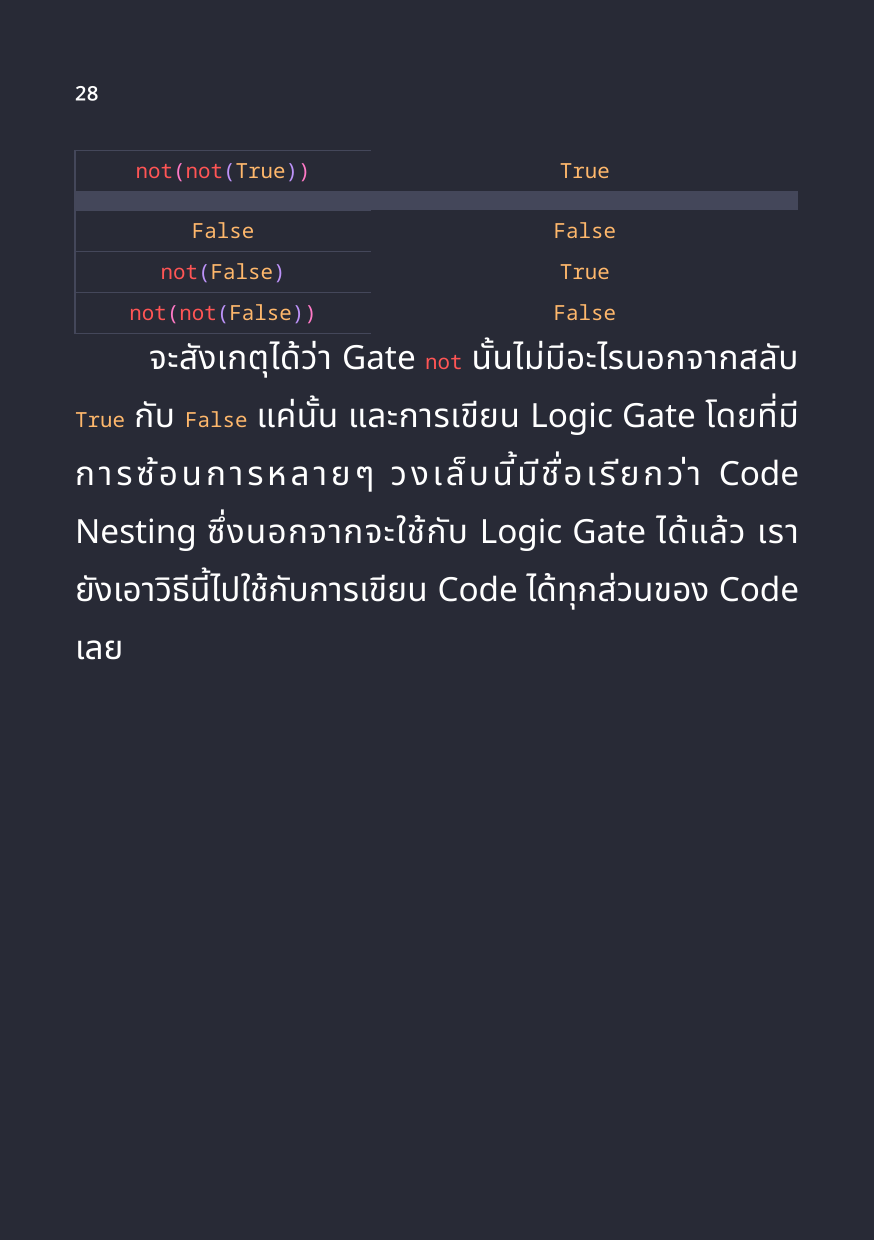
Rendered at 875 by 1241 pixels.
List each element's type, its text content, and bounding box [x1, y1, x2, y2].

table_cell [76, 192, 371, 210]
table_cell False [76, 211, 371, 251]
table_cell [371, 191, 798, 210]
table_cell not(False) [76, 252, 371, 292]
table_cell not(not(True)) [76, 151, 371, 191]
table_cell True [371, 251, 798, 292]
text จะสังเกตุได้ว่า Gate not นั้นไม่มีอะไรนอกจากสลับ True กับ False แค่นั้น และการเขียน Logic Gate โดยที่มีการซ้อนการหลายๆ วงเล็บนี้มีชื่อเรียกว่า Code Nesting ซึ่งนอกจากจะใช้กับ Logic Gate ได้แล้ว เรายังเอาวิธีนี้ไปใช้กับการเขียน Code ได้ทุกส่วนของ Code เลย [75, 333, 799, 674]
table_cell False [371, 210, 798, 251]
table_cell not(not(False)) [76, 293, 371, 332]
table_cell False [371, 292, 798, 332]
table_cell True [371, 150, 798, 191]
